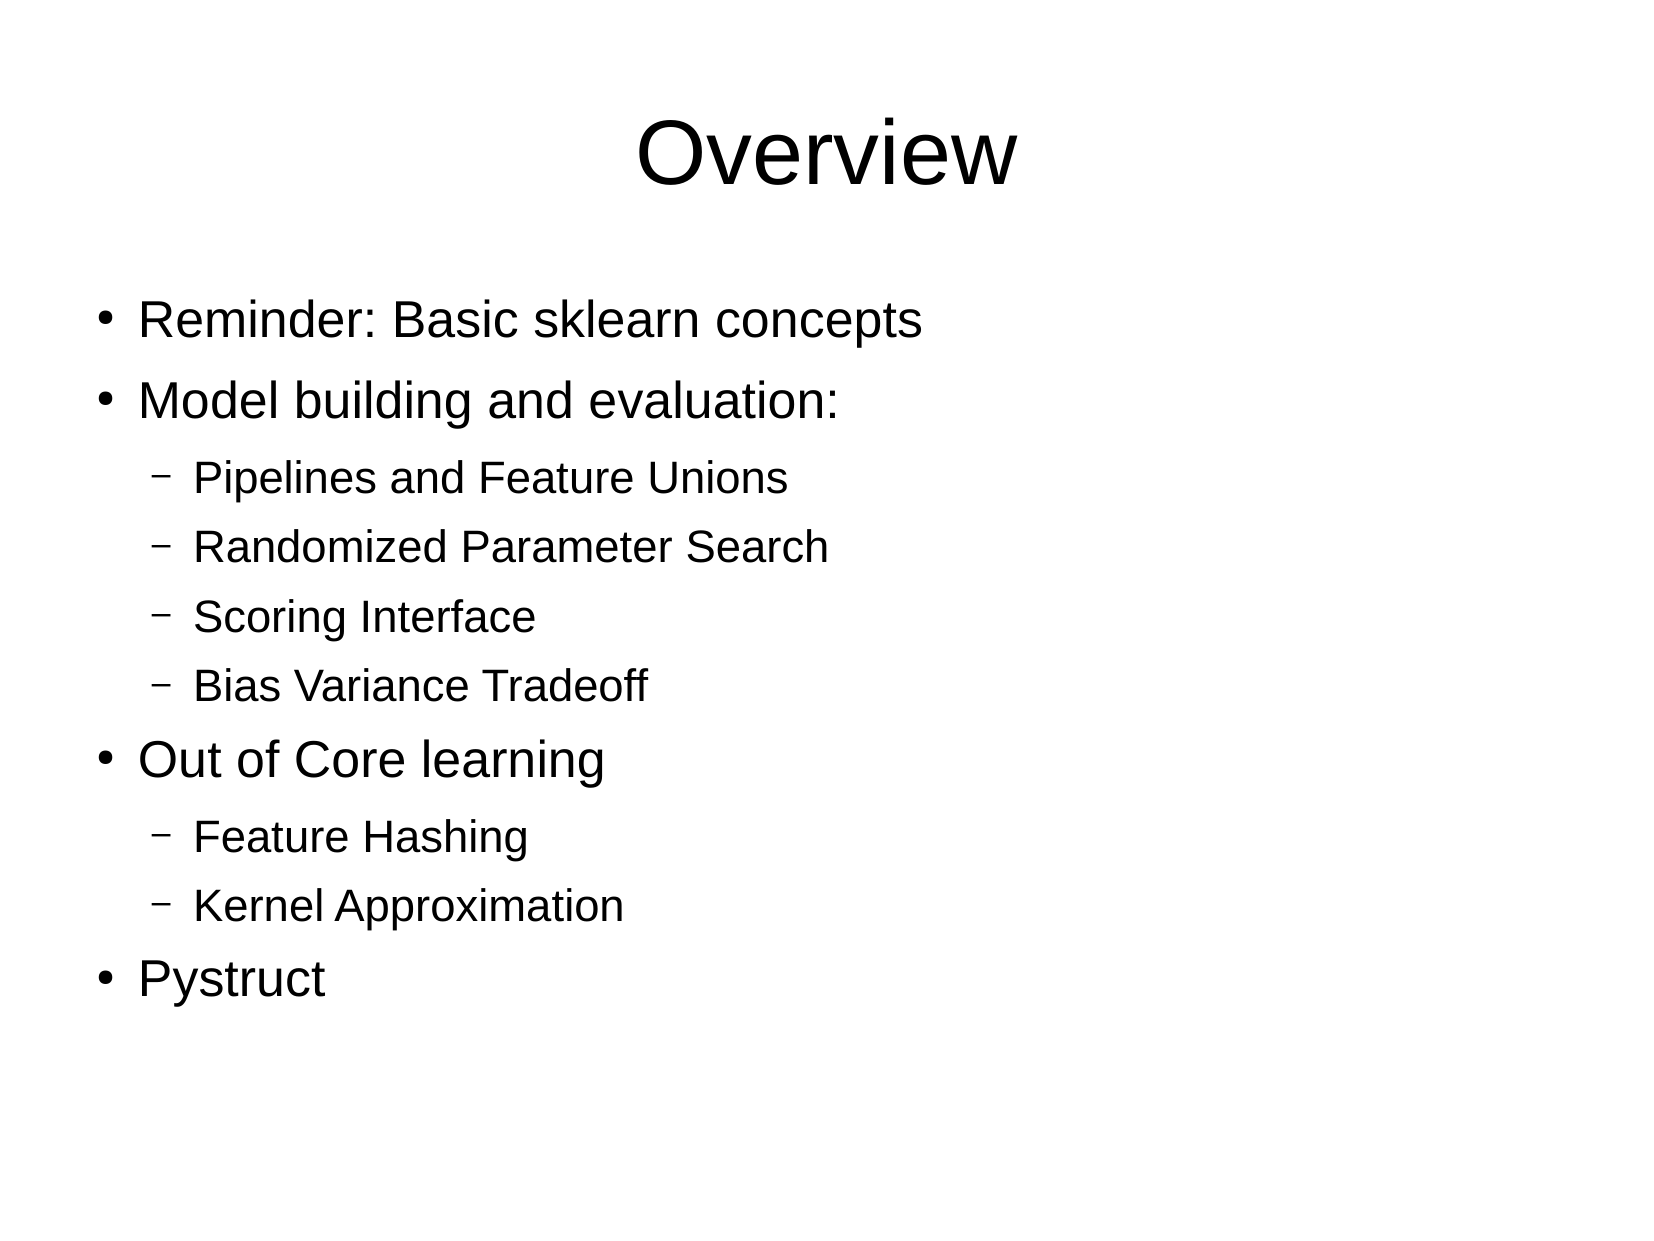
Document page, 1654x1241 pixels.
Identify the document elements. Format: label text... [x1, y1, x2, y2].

title Overview [82, 49, 1571, 257]
list Reminder: Basic sklearn concepts Model building and evaluation: Pipelines and Feature Unions Randomized Parameter Search Scoring Interface Bias Variance Tradeoff Out of Core learning Feature Hashing Kernel Approximation Pystruct [82, 290, 1571, 1010]
